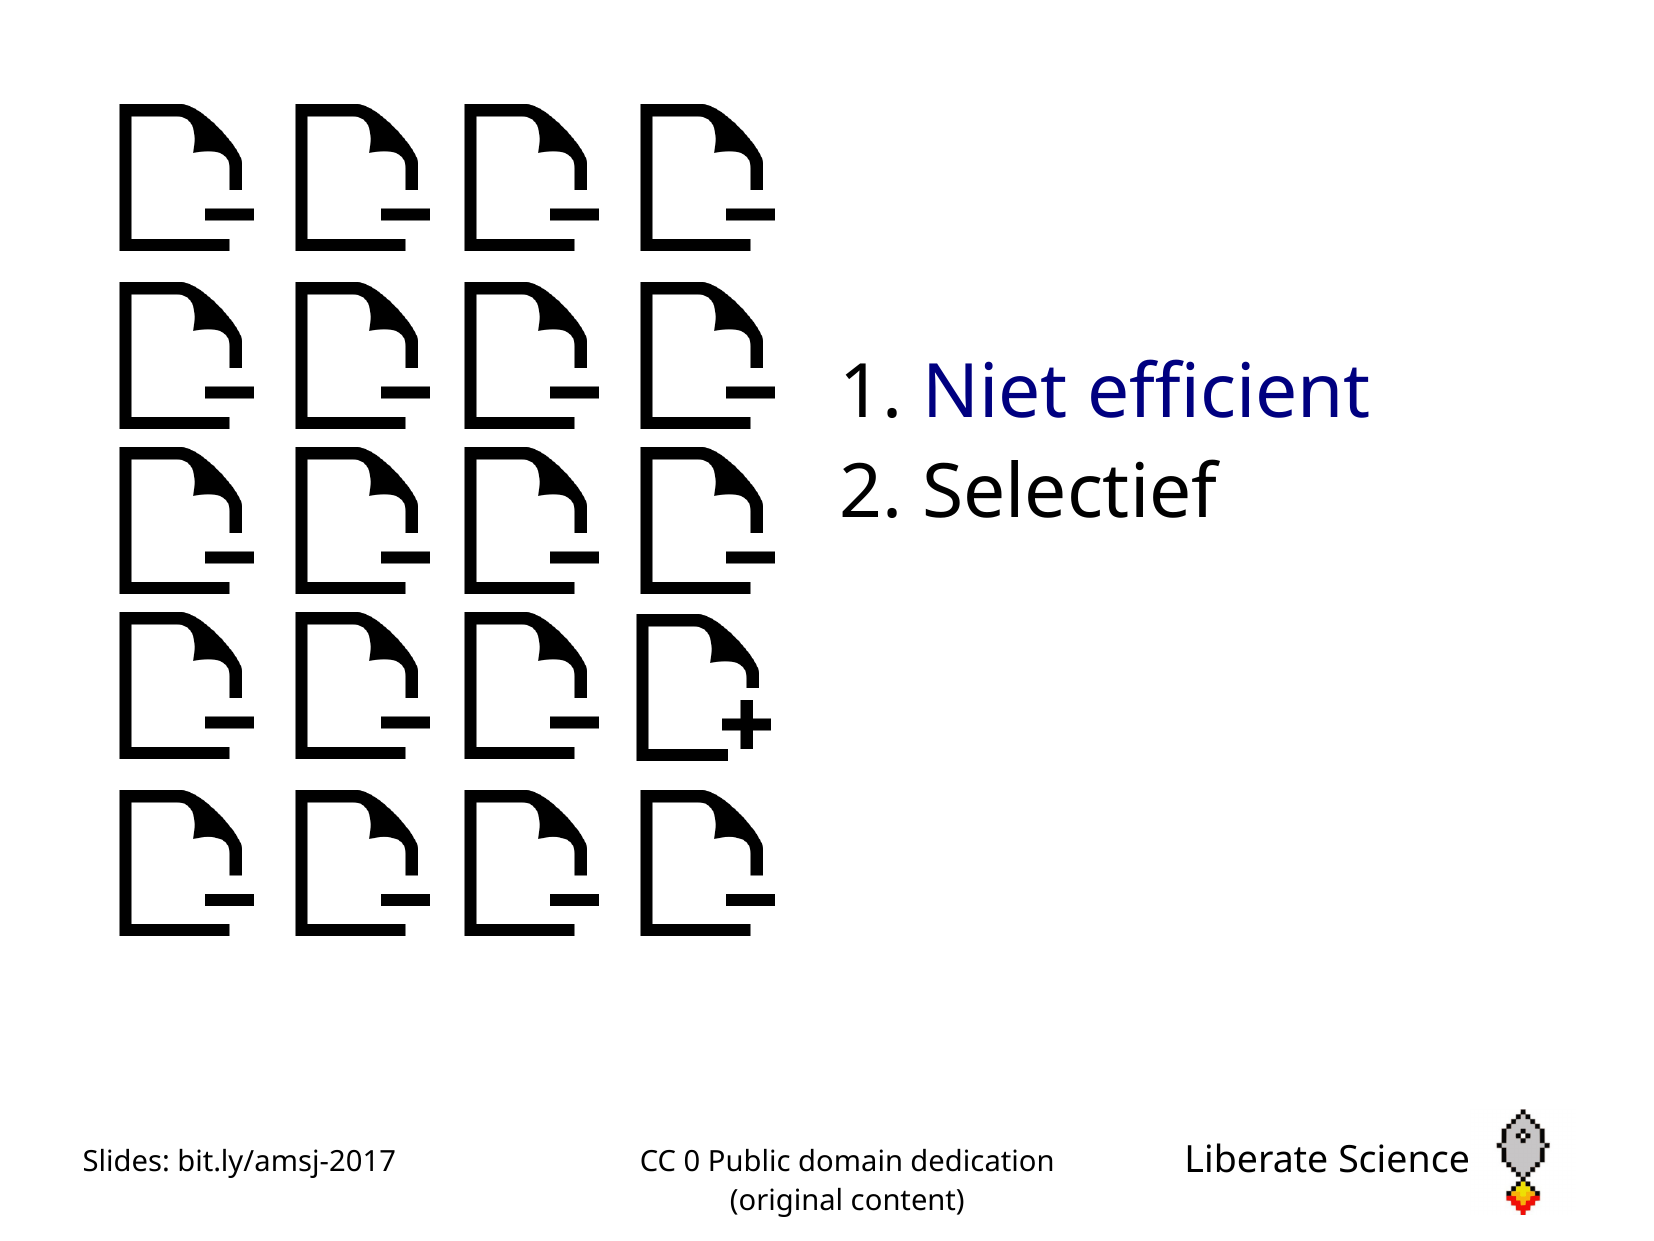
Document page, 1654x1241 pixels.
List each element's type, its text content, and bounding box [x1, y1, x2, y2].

picture [289, 282, 436, 429]
picture [630, 614, 777, 762]
text_box 2. Selectief [825, 429, 1606, 535]
picture [634, 104, 781, 251]
picture [289, 447, 436, 594]
picture [458, 282, 605, 429]
picture [634, 790, 781, 937]
picture [458, 612, 605, 759]
text_box 1. Niet efficient [825, 329, 1606, 429]
picture [113, 447, 260, 594]
picture [1470, 1109, 1576, 1215]
picture [289, 612, 436, 759]
picture [458, 104, 605, 251]
picture [113, 612, 260, 759]
picture [458, 447, 605, 594]
picture [113, 790, 260, 937]
picture [634, 447, 781, 594]
picture [289, 790, 436, 937]
picture [113, 104, 260, 251]
picture [634, 282, 781, 429]
picture [289, 104, 436, 251]
picture [458, 790, 605, 937]
picture [113, 282, 260, 429]
